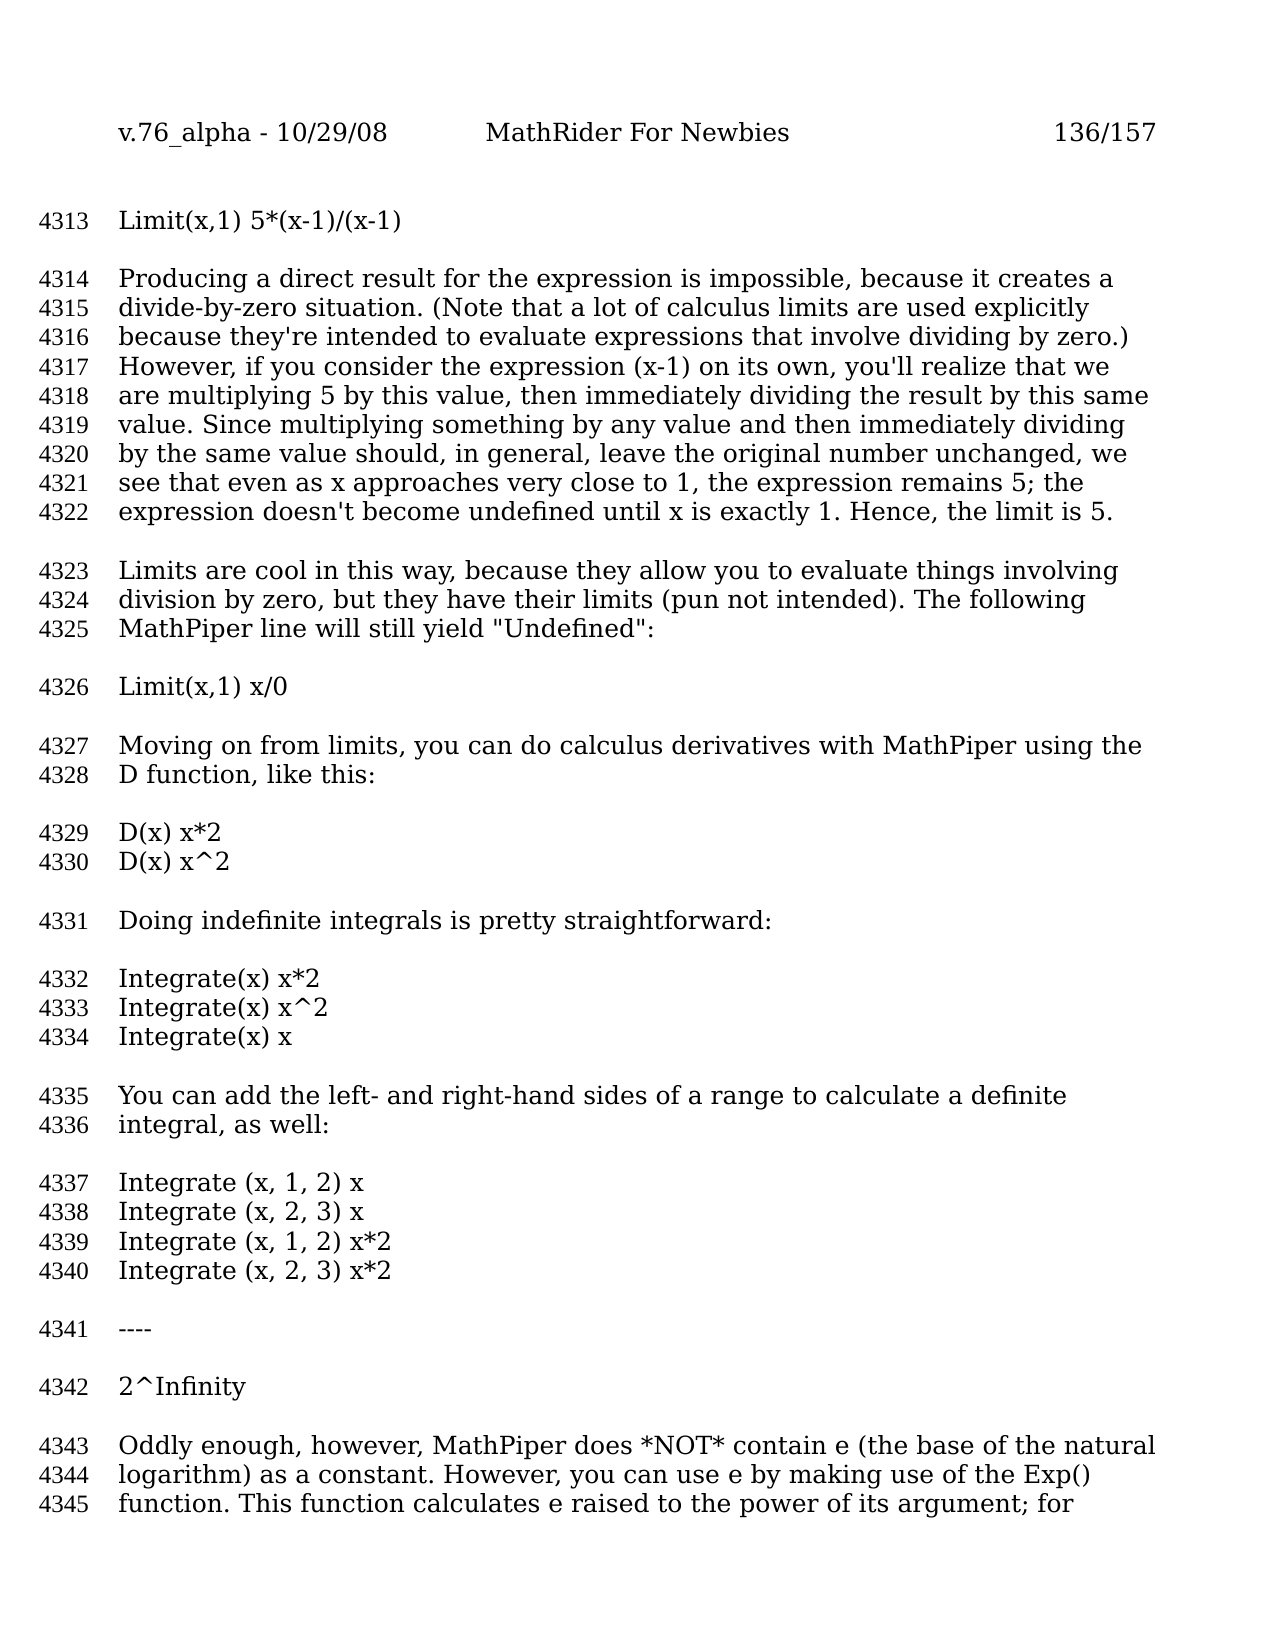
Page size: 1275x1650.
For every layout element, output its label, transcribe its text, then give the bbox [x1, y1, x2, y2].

text Integrate(x) x*2 [118, 964, 1157, 993]
text Integrate(x) x^2 [118, 993, 1157, 1023]
text Doing indefinite integrals is pretty straightforward: [118, 906, 1157, 935]
text Limit(x,1) 5*(x-1)/(x-1) [118, 206, 1157, 235]
text Limit(x,1) x/0 [118, 673, 1157, 702]
text Integrate(x) x [118, 1023, 1157, 1052]
text Integrate (x, 2, 3) x*2 [118, 1256, 1157, 1285]
text ---- [118, 1314, 1157, 1343]
text Producing a direct result for the expression is impossible, because it creates a divide-by-zero situation. (Note that a lot of calculus limits are used explicitly because they're intended to evaluate expressions that involve dividing by zero.) However, if you consider the expression (x-1) on its own, you'll realize that we are multiplying 5 by this value, then immediately dividing the result by this same value. Since multiplying something by any value and then immediately dividing by the same value should, in general, leave the original number unchanged, we see that even as x approaches very close to 1, the expression remains 5; the expression doesn't become undefined until x is exactly 1. Hence, the limit is 5. [118, 264, 1157, 527]
text You can add the left- and right-hand sides of a range to calculate a definite integral, as well: [118, 1081, 1157, 1139]
text D(x) x*2 [118, 818, 1157, 848]
text Oddly enough, however, MathPiper does *NOT* contain e (the base of the natural logarithm) as a constant. However, you can use e by making use of the Exp() function. This function calculates e raised to the power of its argument; for [118, 1431, 1157, 1518]
text Integrate (x, 1, 2) x [118, 1168, 1157, 1198]
text D(x) x^2 [118, 848, 1157, 877]
text Limits are cool in this way, because they allow you to evaluate things involving division by zero, but they have their limits (pun not intended). The following MathPiper line will still yield "Undefined": [118, 556, 1157, 643]
text 2^Infinity [118, 1373, 1157, 1402]
text Integrate (x, 1, 2) x*2 [118, 1227, 1157, 1256]
text Integrate (x, 2, 3) x [118, 1198, 1157, 1227]
text Moving on from limits, you can do calculus derivatives with MathPiper using the D function, like this: [118, 731, 1157, 789]
